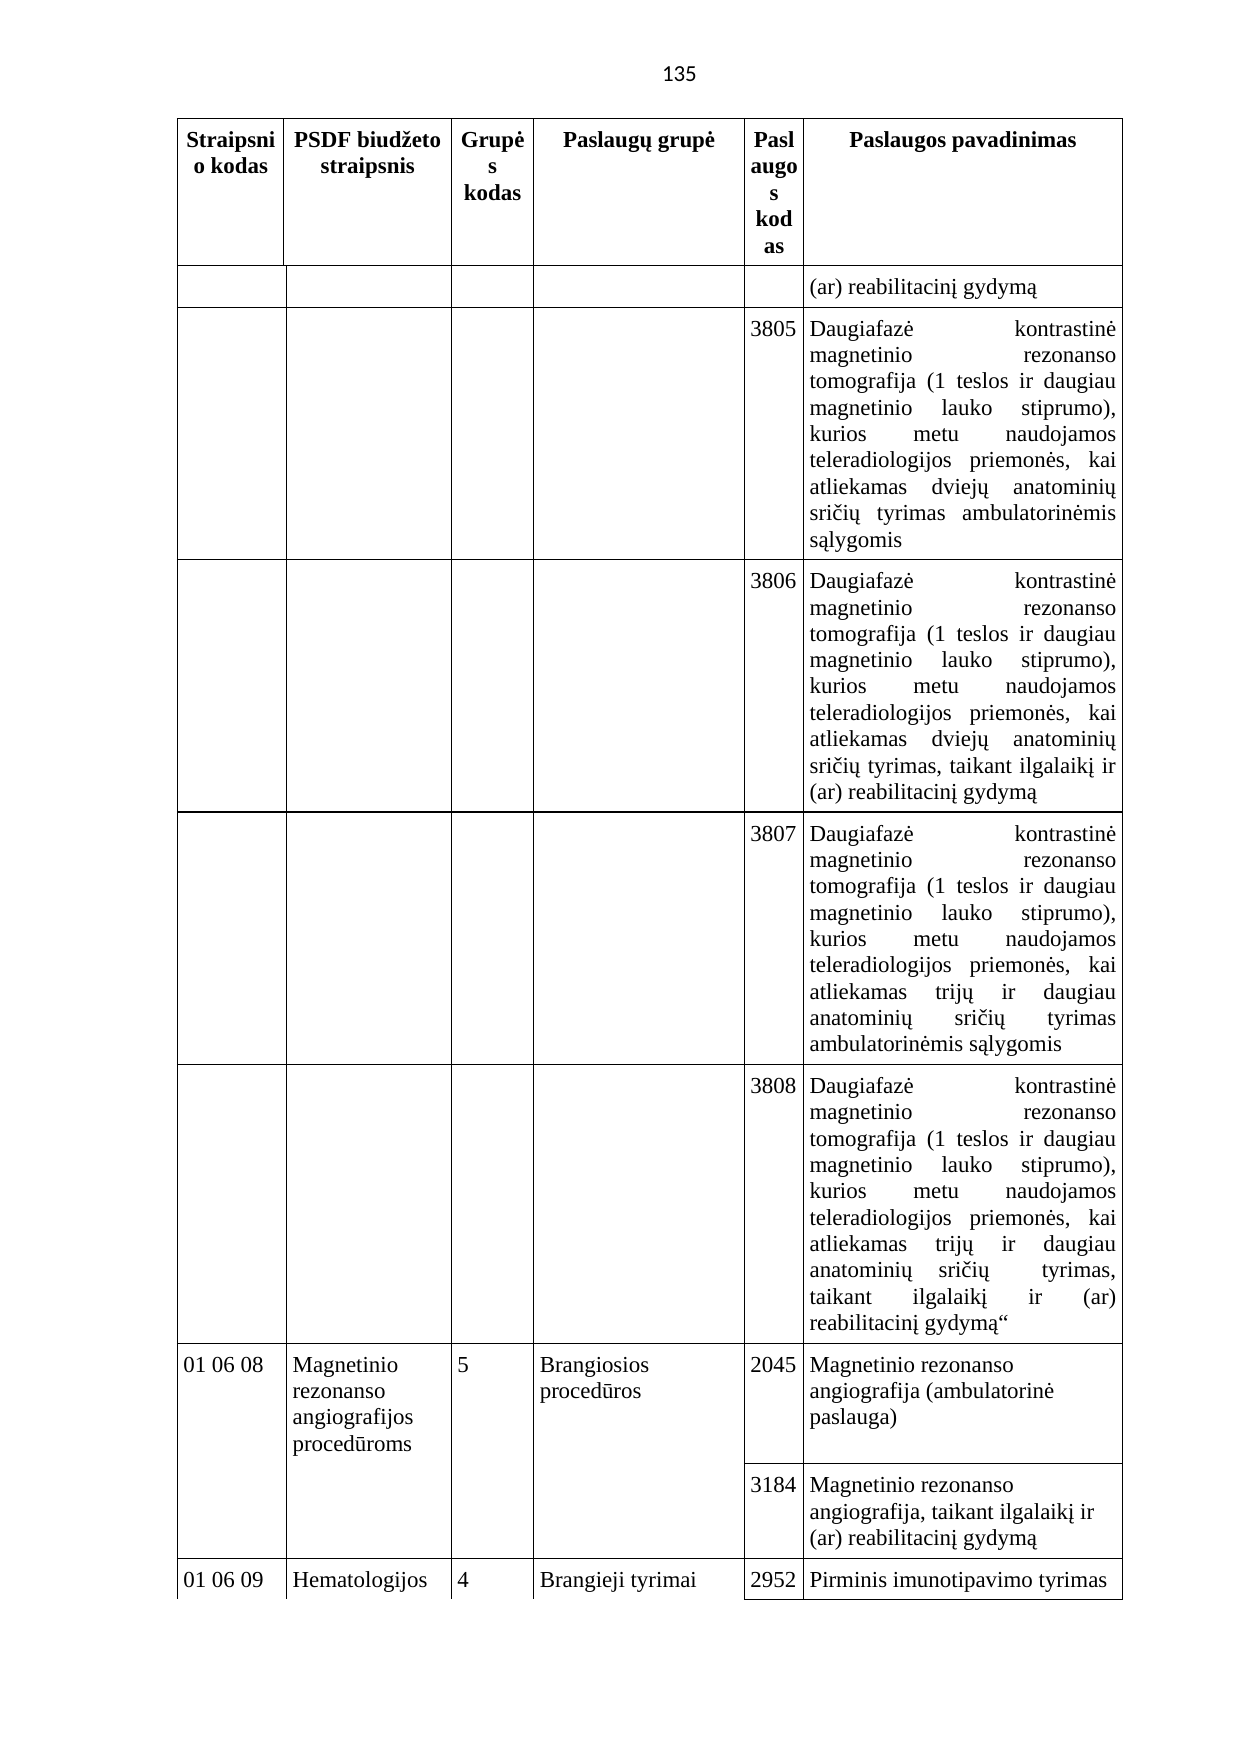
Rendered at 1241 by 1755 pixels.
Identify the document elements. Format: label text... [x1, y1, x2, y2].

table_cell Daugiafazė kontrastinė magnetinio rezonanso tomografija (1 teslos ir daugiau magnetinio lauko stiprumo), kurios metu naudojamos teleradiologijos priemonės, kai atliekamas dviejų anatominių sričių tyrimas ambulatorinėmis sąlygomis [804, 308, 1122, 559]
table_cell [534, 1463, 744, 1557]
table_cell [452, 560, 533, 811]
table_cell 01 06 09 [178, 1559, 286, 1599]
table_cell 2045 [745, 1344, 803, 1463]
table_cell 2952 [745, 1559, 803, 1599]
table_cell [287, 813, 451, 1064]
table_cell [452, 1463, 533, 1557]
table_header Paslaugų grupė [534, 119, 744, 265]
table_cell [452, 813, 533, 1064]
table_cell [287, 266, 451, 307]
table_cell 3806 [745, 560, 803, 811]
table_cell Daugiafazė kontrastinė magnetinio rezonanso tomografija (1 teslos ir daugiau magnetinio lauko stiprumo), kurios metu naudojamos teleradiologijos priemonės, kai atliekamas trijų ir daugiau anatominių sričių tyrimas ambulatorinėmis sąlygomis [804, 813, 1122, 1064]
table_cell Magnetinio rezonanso angiografija, taikant ilgalaikį ir (ar) reabilitacinį gydymą [804, 1464, 1122, 1557]
table_cell [178, 266, 286, 307]
table_header Paslaugos pavadinimas [804, 119, 1122, 265]
table_cell [534, 266, 744, 307]
table_cell [534, 1065, 744, 1343]
table_cell [534, 308, 744, 559]
table_cell Magnetinio rezonanso angiografijos procedūroms [287, 1344, 451, 1463]
table_cell [178, 1065, 286, 1343]
table_cell [452, 308, 533, 559]
table_cell 3807 [745, 813, 803, 1064]
table_cell Brangieji tyrimai [534, 1559, 744, 1599]
table_header Straipsnio kodas [178, 119, 283, 265]
table_cell Daugiafazė kontrastinė magnetinio rezonanso tomografija (1 teslos ir daugiau magnetinio lauko stiprumo), kurios metu naudojamos teleradiologijos priemonės, kai atliekamas dviejų anatominių sričių tyrimas, taikant ilgalaikį ir (ar) reabilitacinį gydymą [804, 560, 1122, 811]
table_cell [287, 1463, 451, 1557]
table_cell [534, 813, 744, 1064]
table_cell Hematologijos [287, 1559, 451, 1599]
table_cell [178, 308, 286, 559]
table_cell [178, 560, 286, 811]
table_cell (ar) reabilitacinį gydymą [804, 266, 1122, 307]
table_header Grupės kodas [452, 119, 533, 265]
table_cell [745, 266, 803, 307]
table_cell [452, 1065, 533, 1343]
table_cell 3805 [745, 308, 803, 559]
table_cell 01 06 08 [178, 1344, 286, 1463]
table_cell Magnetinio rezonanso angiografija (ambulatorinė paslauga) [804, 1344, 1122, 1463]
table_cell [287, 1065, 451, 1343]
table_cell [178, 1463, 286, 1557]
table_cell Brangiosios procedūros [534, 1344, 744, 1463]
table_cell 3808 [745, 1065, 803, 1343]
table_cell [534, 560, 744, 811]
table_header PSDF biudžeto straipsnis [284, 119, 451, 265]
table_cell 4 [452, 1559, 533, 1599]
table_header Paslaugos kodas [745, 119, 803, 265]
table_cell Pirminis imunotipavimo tyrimas [804, 1559, 1122, 1599]
table_cell Daugiafazė kontrastinė magnetinio rezonanso tomografija (1 teslos ir daugiau magnetinio lauko stiprumo), kurios metu naudojamos teleradiologijos priemonės, kai atliekamas trijų ir daugiau anatominių sričių tyrimas, taikant ilgalaikį ir (ar) reabilitacinį gydymą“ [804, 1065, 1122, 1343]
table_cell [287, 308, 451, 559]
table_cell [287, 560, 451, 811]
table_cell 5 [452, 1344, 533, 1463]
table_cell 3184 [745, 1464, 803, 1557]
table_cell [452, 266, 533, 307]
table_cell [178, 813, 286, 1064]
